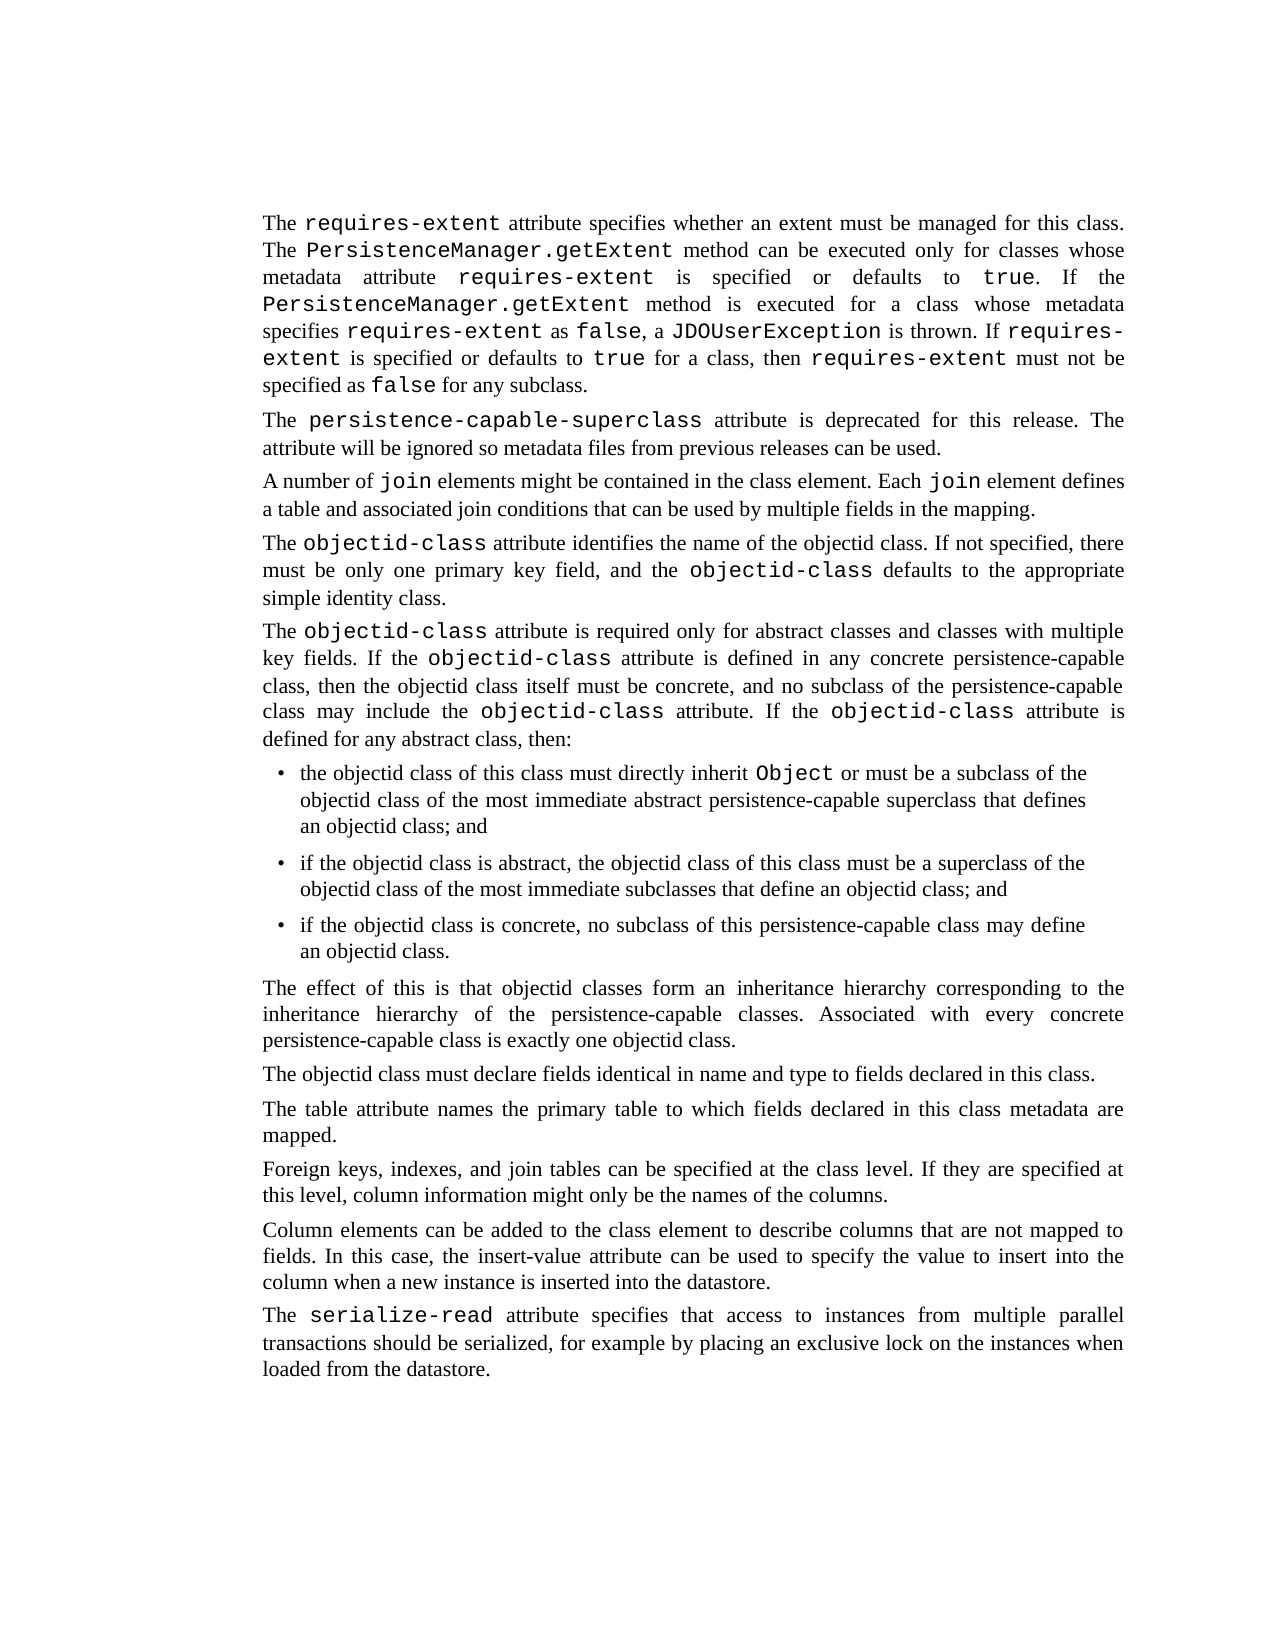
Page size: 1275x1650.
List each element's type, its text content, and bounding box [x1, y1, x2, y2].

text The objectid class must declare fields identical in name and type to fields declared in this class. [262, 1061, 1125, 1087]
text The table attribute names the primary table to which fields declared in this class metadata are mapped. [262, 1095, 1125, 1147]
text The serialize-read attribute specifies that access to instances from multiple parallel transactions should be serialized, for example by placing an exclusive lock on the instances when loaded from the datastore. [262, 1302, 1125, 1381]
text A number of join elements might be contained in the class element. Each join element defines a table and associated join conditions that can be used by multiple fields in the mapping. [262, 468, 1125, 522]
text Column elements can be added to the class element to describe columns that are not mapped to fields. In this case, the insert-value attribute can be used to specify the value to insert into the column when a new instance is inserted into the datastore. [262, 1216, 1125, 1294]
text The objectid-class attribute identifies the name of the objectid class. If not specified, there must be only one primary key field, and the objectid-class defaults to the appropriate simple identity class. [262, 530, 1125, 610]
text • if the objectid class is concrete, no subclass of this persistence-capable class may define an objectid class. [277, 912, 1087, 964]
text Foreign keys, indexes, and join tables can be specified at the class level. If they are specified at this level, column information might only be the names of the columns. [262, 1155, 1125, 1207]
text The persistence-capable-superclass attribute is deprecated for this release. The attribute will be ignored so metadata files from previous releases can be used. [262, 407, 1125, 460]
text • the objectid class of this class must directly inherit Object or must be a subclass of the objectid class of the most immediate abstract persistence-capable superclass that defines an objectid class; and [277, 759, 1087, 839]
text The effect of this is that objectid classes form an inheritance hierarchy corresponding to the inheritance hierarchy of the persistence-capable classes. Associated with every concrete persistence-capable class is exactly one objectid class. [262, 974, 1125, 1052]
text • if the objectid class is abstract, the objectid class of this class must be a superclass of the objectid class of the most immediate subclasses that define an objectid class; and [277, 849, 1087, 901]
text The objectid-class attribute is required only for abstract classes and classes with multiple key fields. If the objectid-class attribute is defined in any concrete persistence-capable class, then the objectid class itself must be concrete, and no subclass of the persistence-capable class may include the objectid-class attribute. If the objectid-class attribute is defined for any abstract class, then: [262, 618, 1125, 751]
text The requires-extent attribute specifies whether an extent must be managed for this class. The PersistenceManager.getExtent method can be executed only for classes whose metadata attribute requires-extent is specified or defaults to true. If the PersistenceManager.getExtent method is executed for a class whose metadata specifies requires-extent as false, a JDOUserException is thrown. If requires-extent is specified or defaults to true for a class, then requires-extent must not be specified as false for any subclass. [262, 210, 1125, 399]
